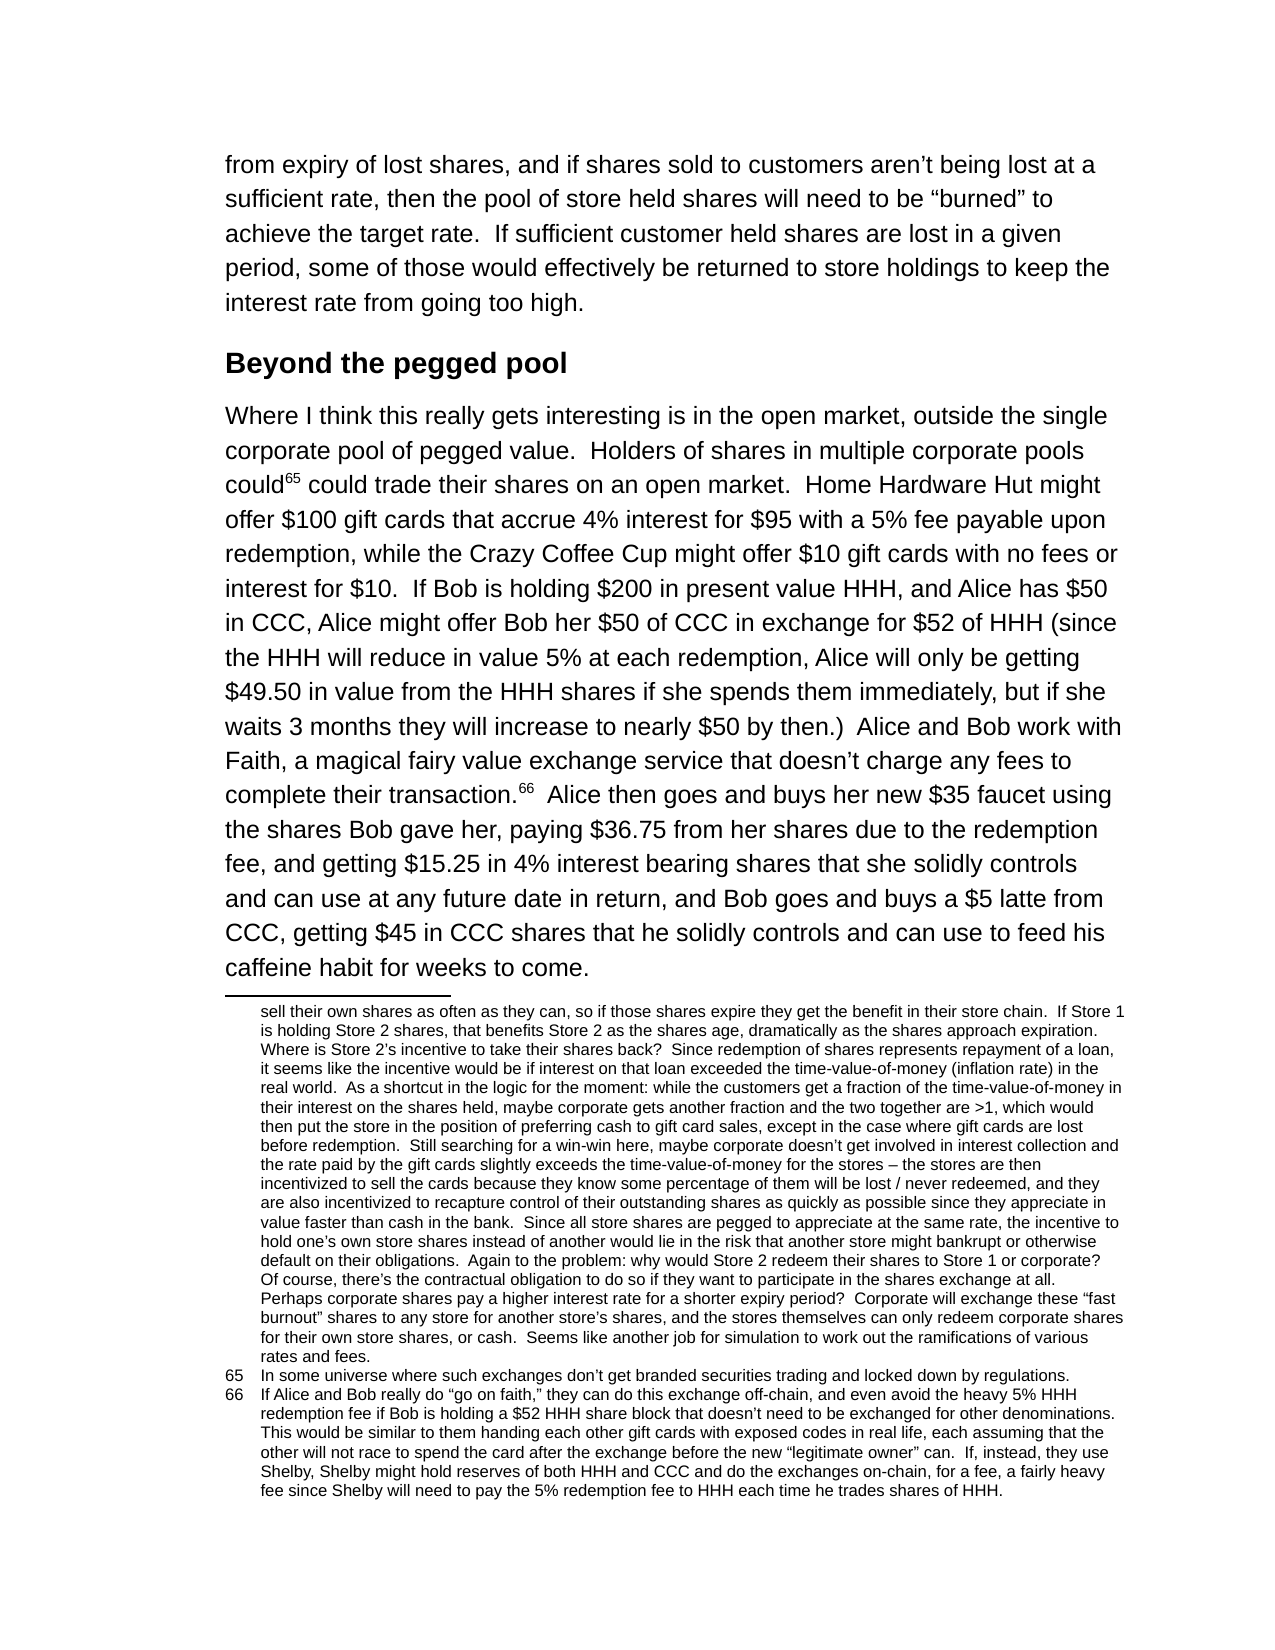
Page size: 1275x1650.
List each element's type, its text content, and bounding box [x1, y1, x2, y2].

text In some universe where such exchanges don’t get branded securities trading and locked down by regulations. [225, 1366, 1125, 1385]
text Where I think this really gets interesting is in the open market, outside the single corporate pool of pegged value. Holders of shares in multiple corporate pools could could trade their shares on an open market. Home Hardware Hut might offer $100 gift cards that accrue 4% interest for $95 with a 5% fee payable upon redemption, while the Crazy Coffee Cup might offer $10 gift cards with no fees or interest for $10. If Bob is holding $200 in present value HHH, and Alice has $50 in CCC, Alice might offer Bob her $50 of CCC in exchange for $52 of HHH (since the HHH will reduce in value 5% at each redemption, Alice will only be getting $49.50 in value from the HHH shares if she spends them immediately, but if she waits 3 months they will increase to nearly $50 by then.) Alice and Bob work with Faith, a magical fairy value exchange service that doesn’t charge any fees to complete their transaction. Alice then goes and buys her new $35 faucet using the shares Bob gave her, paying $36.75 from her shares due to the redemption fee, and getting $15.25 in 4% interest bearing shares that she solidly controls and can use at any future date in return, and Bob goes and buys a $5 latte from CCC, getting $45 in CCC shares that he solidly controls and can use to feed his caffeine habit for weeks to come. [225, 401, 1125, 982]
text from expiry of lost shares, and if shares sold to customers aren’t being lost at a sufficient rate, then the pool of store held shares will need to be “burned” to achieve the target rate. If sufficient customer held shares are lost in a given period, some of those would effectively be returned to store holdings to keep the interest rate from going too high. [225, 150, 1125, 317]
text sell their own shares as often as they can, so if those shares expire they get the benefit in their store chain. If Store 1 is holding Store 2 shares, that benefits Store 2 as the shares age, dramatically as the shares approach expiration. Where is Store 2’s incentive to take their shares back? Since redemption of shares represents repayment of a loan, it seems like the incentive would be if interest on that loan exceeded the time-value-of-money (inflation rate) in the real world. As a shortcut in the logic for the moment: while the customers get a fraction of the time-value-of-money in their interest on the shares held, maybe corporate gets another fraction and the two together are >1, which would then put the store in the position of preferring cash to gift card sales, except in the case where gift cards are lost before redemption. Still searching for a win-win here, maybe corporate doesn’t get involved in interest collection and the rate paid by the gift cards slightly exceeds the time-value-of-money for the stores – the stores are then incentivized to sell the cards because they know some percentage of them will be lost / never redeemed, and they are also incentivized to recapture control of their outstanding shares as quickly as possible since they appreciate in value faster than cash in the bank. Since all store shares are pegged to appreciate at the same rate, the incentive to hold one’s own store shares instead of another would lie in the risk that another store might bankrupt or otherwise default on their obligations. Again to the problem: why would Store 2 redeem their shares to Store 1 or corporate? Of course, there’s the contractual obligation to do so if they want to participate in the shares exchange at all. Perhaps corporate shares pay a higher interest rate for a shorter expiry period? Corporate will exchange these “fast burnout” shares to any store for another store’s shares, and the stores themselves can only redeem corporate shares for their own store shares, or cash. Seems like another job for simulation to work out the ramifications of various rates and fees. [225, 1002, 1125, 1366]
subtitle Beyond the pegged pool [225, 346, 1125, 380]
text If Alice and Bob really do “go on faith,” they can do this exchange off-chain, and even avoid the heavy 5% HHH redemption fee if Bob is holding a $52 HHH share block that doesn’t need to be exchanged for other denominations. This would be similar to them handing each other gift cards with exposed codes in real life, each assuming that the other will not race to spend the card after the exchange before the new “legitimate owner” can. If, instead, they use Shelby, Shelby might hold reserves of both HHH and CCC and do the exchanges on-chain, for a fee, a fairly heavy fee since Shelby will need to pay the 5% redemption fee to HHH each time he trades shares of HHH. [225, 1385, 1125, 1500]
